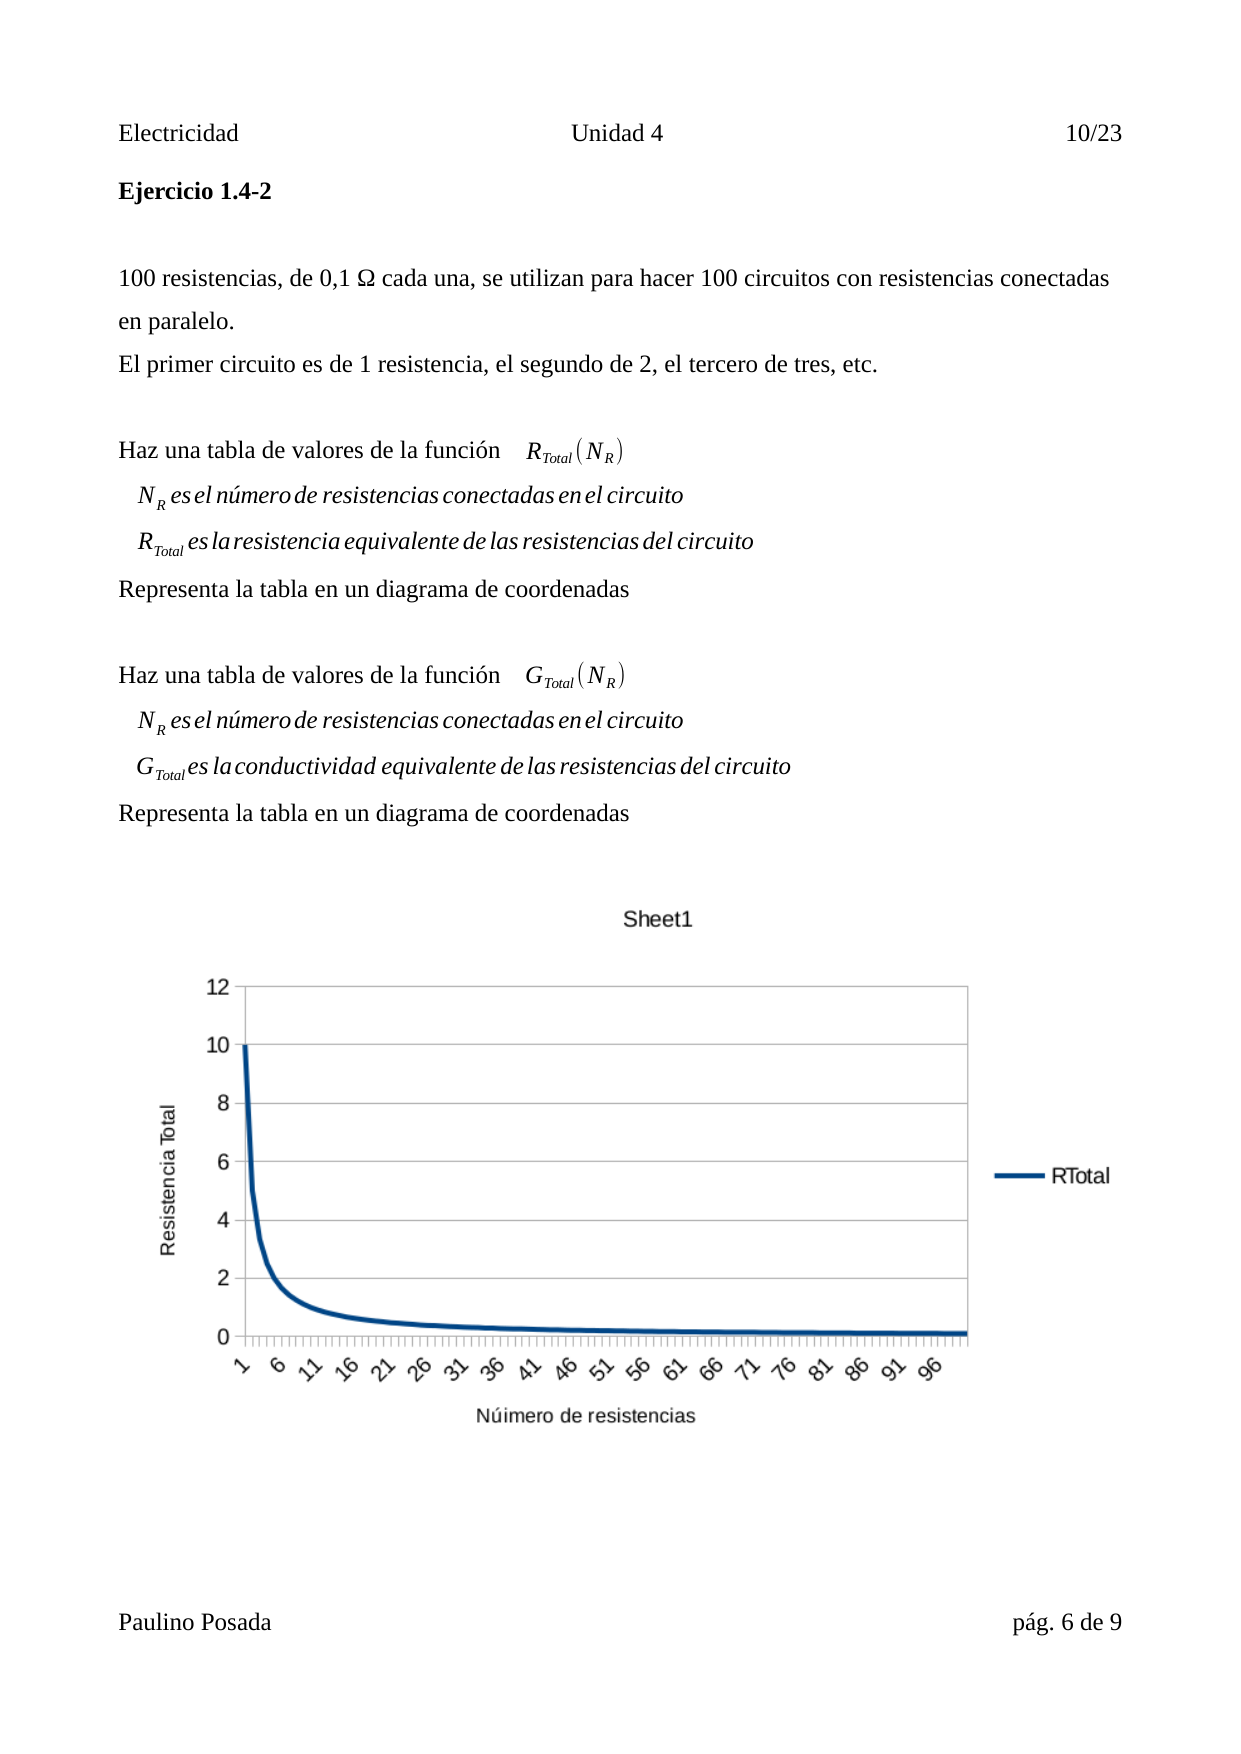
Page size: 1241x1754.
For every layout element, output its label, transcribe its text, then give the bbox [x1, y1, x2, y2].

text Representa la tabla en un diagrama de coordenadas [118, 574, 1122, 602]
picture [118, 884, 1123, 1449]
text El primer circuito es de 1 resistencia, el segundo de 2, el tercero de tres, etc. [118, 349, 1122, 378]
text Representa la tabla en un diagrama de coordenadas [118, 798, 1122, 827]
text Ejercicio 1.4-2 [118, 176, 1122, 205]
text Haz una tabla de valores de la función [118, 660, 1122, 692]
text Haz una tabla de valores de la función [118, 435, 1122, 468]
text 100 resistencias, de 0,1 Ω cada una, se utilizan para hacer 100 circuitos con resistencias conectadas en paralelo. [118, 263, 1122, 334]
